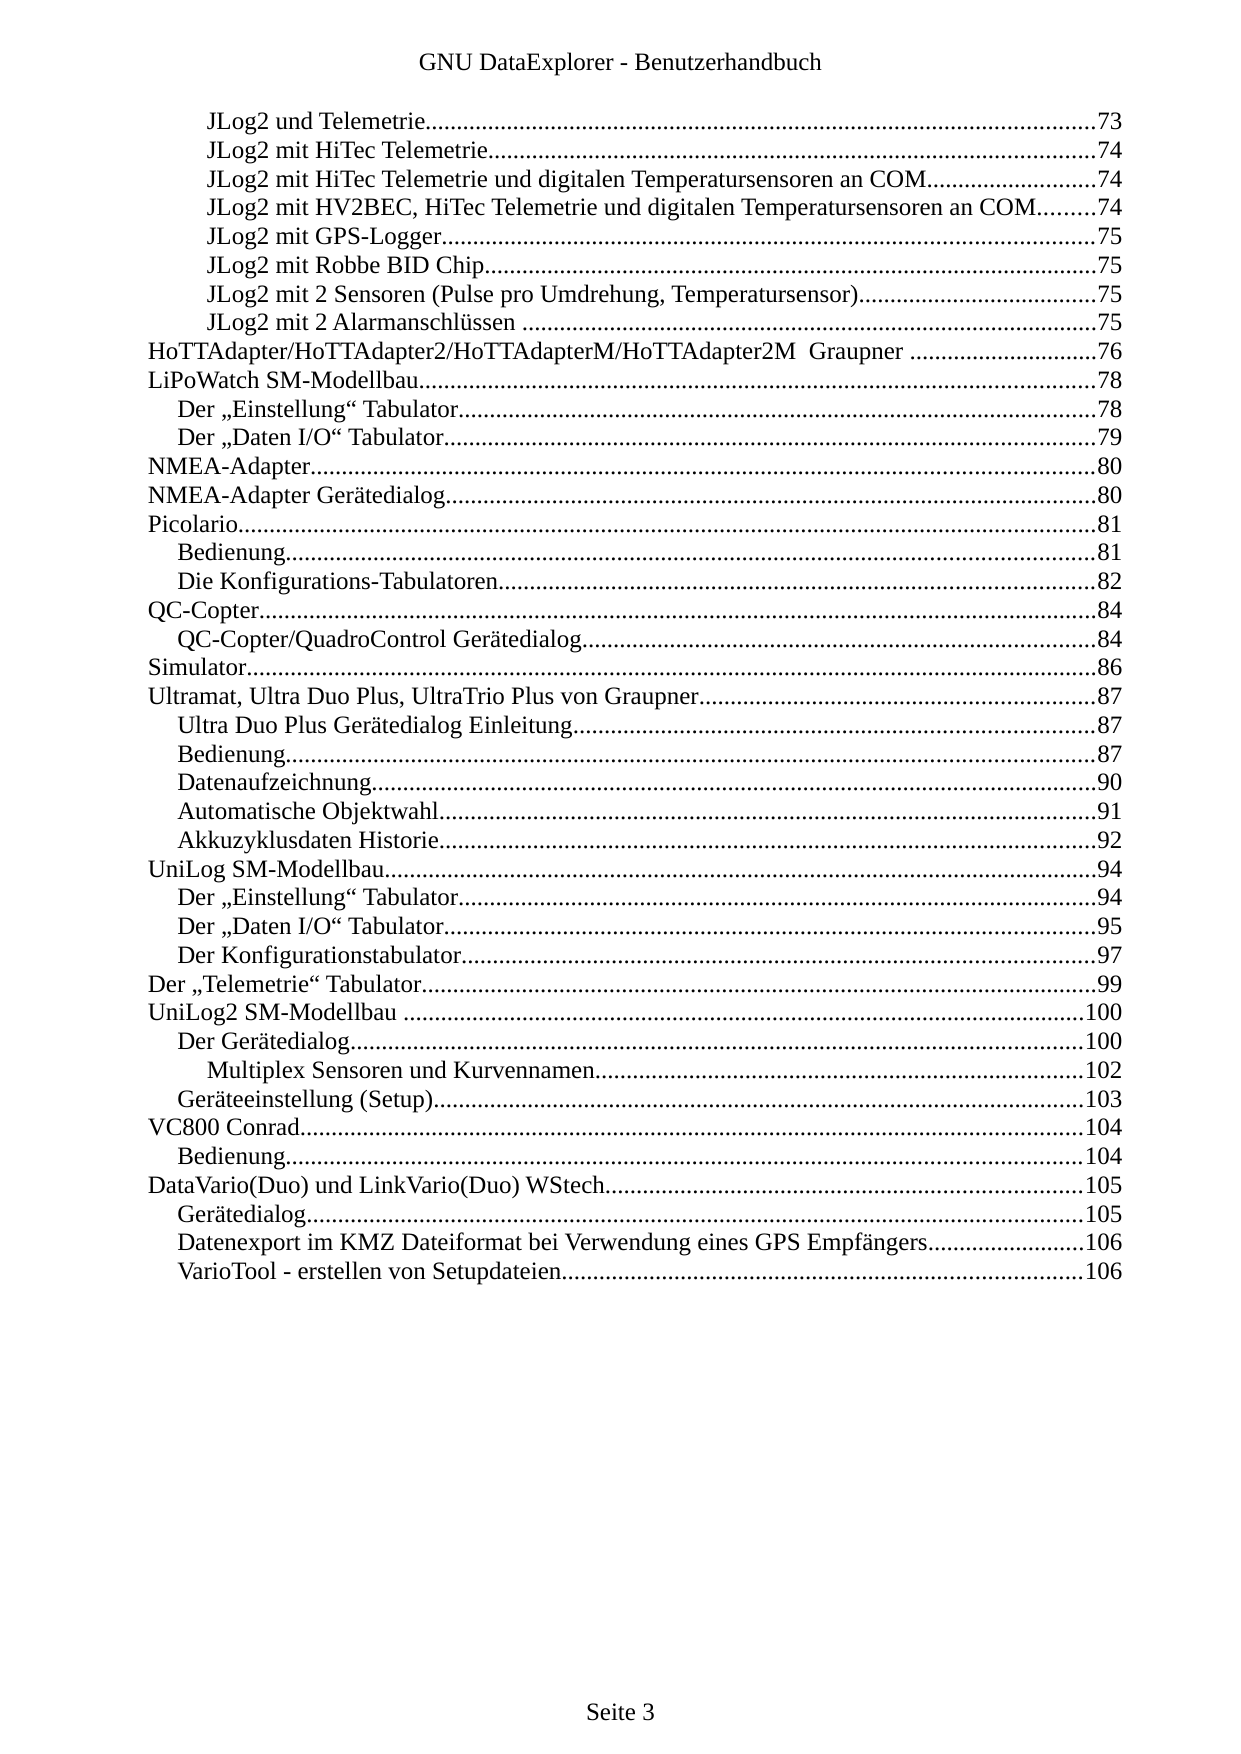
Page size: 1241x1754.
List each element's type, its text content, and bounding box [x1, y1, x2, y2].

text VarioTool - erstellen von Setupdateien 106 [177, 1256, 1122, 1285]
text Automatische Objektwahl 91 [177, 796, 1122, 825]
text JLog2 mit Robbe BID Chip 75 [207, 250, 1122, 279]
text Der Konfigurationstabulator 97 [177, 940, 1122, 969]
text HoTTAdapter/HoTTAdapter2/HoTTAdapterM/HoTTAdapter2M Graupner 76 [148, 336, 1122, 365]
text Picolario 81 [148, 509, 1122, 537]
text Der „Telemetrie“ Tabulator 99 [148, 969, 1122, 997]
text Der „Einstellung“ Tabulator 94 [177, 882, 1122, 911]
text Der „Daten I/O“ Tabulator 79 [177, 422, 1122, 451]
text Ultramat, Ultra Duo Plus, UltraTrio Plus von Graupner 87 [148, 681, 1122, 710]
text Der „Einstellung“ Tabulator 78 [177, 394, 1122, 422]
text DataVario(Duo) und LinkVario(Duo) WStech 105 [148, 1170, 1122, 1199]
text JLog2 und Telemetrie 73 [207, 106, 1122, 135]
text Ultra Duo Plus Gerätedialog Einleitung 87 [177, 710, 1122, 739]
text QC-Copter 84 [148, 595, 1122, 624]
text Der „Daten I/O“ Tabulator 95 [177, 911, 1122, 940]
text JLog2 mit 2 Sensoren (Pulse pro Umdrehung, Temperatursensor) 75 [207, 279, 1122, 307]
text Bedienung 104 [177, 1141, 1122, 1170]
text JLog2 mit GPS-Logger 75 [207, 221, 1122, 250]
text Bedienung 81 [177, 537, 1122, 566]
text JLog2 mit 2 Alarmanschlüssen 75 [207, 307, 1122, 336]
text Datenexport im KMZ Dateiformat bei Verwendung eines GPS Empfängers 106 [177, 1227, 1122, 1256]
text Simulator 86 [148, 652, 1122, 681]
text JLog2 mit HiTec Telemetrie und digitalen Temperatursensoren an COM 74 [207, 164, 1122, 192]
text VC800 Conrad 104 [148, 1112, 1122, 1141]
text UniLog2 SM-Modellbau 100 [148, 997, 1122, 1026]
text UniLog SM-Modellbau 94 [148, 854, 1122, 882]
text Der Gerätedialog 100 [177, 1026, 1122, 1055]
text LiPoWatch SM-Modellbau 78 [148, 365, 1122, 394]
text NMEA-Adapter 80 [148, 451, 1122, 480]
text NMEA-Adapter Gerätedialog 80 [148, 480, 1122, 509]
text Multiplex Sensoren und Kurvennamen 102 [207, 1055, 1122, 1084]
text Bedienung 87 [177, 739, 1122, 767]
text JLog2 mit HV2BEC, HiTec Telemetrie und digitalen Temperatursensoren an COM 74 [207, 192, 1122, 221]
text QC-Copter/QuadroControl Gerätedialog 84 [177, 624, 1122, 652]
text Gerätedialog 105 [177, 1199, 1122, 1227]
text JLog2 mit HiTec Telemetrie 74 [207, 135, 1122, 164]
text Akkuzyklusdaten Historie 92 [177, 825, 1122, 854]
text Datenaufzeichnung 90 [177, 767, 1122, 796]
text Geräteeinstellung (Setup) 103 [177, 1084, 1122, 1112]
text Die Konfigurations-Tabulatoren 82 [177, 566, 1122, 595]
